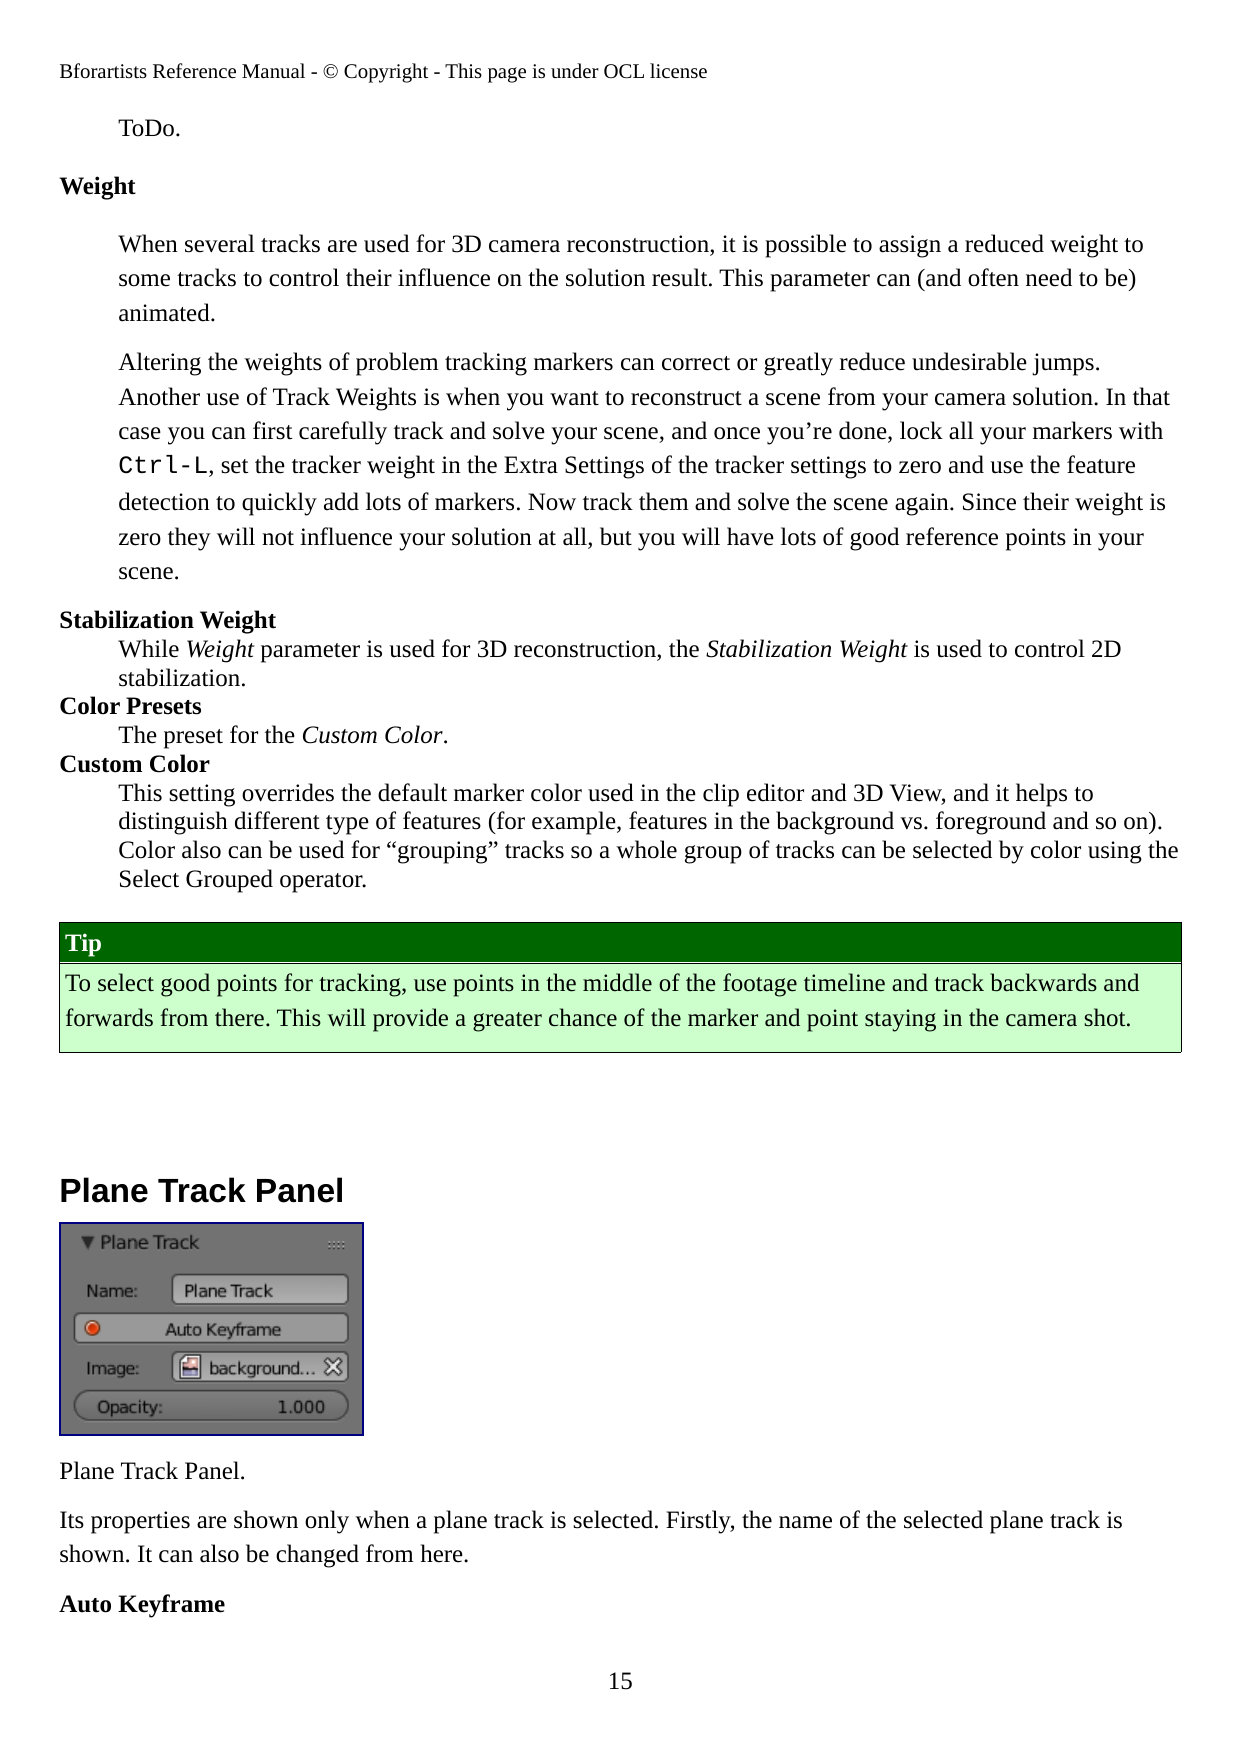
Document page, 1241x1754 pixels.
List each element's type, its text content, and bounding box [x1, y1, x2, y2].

list This setting overrides the default marker color used in the clip editor and 3D View, and it helps to distinguish different type of features (for example, features in the background vs. foreground and so on). Color also can be used for “grouping” tracks so a whole group of tracks can be selected by color using the Select Grouped operator. [118, 778, 1181, 893]
subtitle Stabilization Weight [59, 605, 1181, 634]
text Altering the weights of problem tracking markers can correct or greatly reduce undesirable jumps. Another use of Track Weights is when you want to reconstruct a scene from your camera solution. In that case you can first carefully track and solve your scene, and once you’re done, lock all your markers with Ctrl-L, set the tracker weight in the Extra Settings of the tracker settings to zero and use the feature detection to quickly add lots of markers. Now track them and solve the scene again. Since their weight is zero they will not influence your solution at all, but you will have lots of good reference points in your scene. [118, 347, 1181, 585]
list The preset for the Custom Color. [118, 720, 1181, 749]
list While Weight parameter is used for 3D reconstruction, the Stabilization Weight is used to control 2D stabilization. [118, 634, 1181, 691]
table_cell To select good points for tracking, use points in the middle of the footage timeline and track backwards and forwards from there. This will provide a greater chance of the marker and point staying in the camera shot. [60, 964, 1181, 1052]
table_header Tip [60, 923, 1181, 962]
text Its properties are shown only when a plane track is selected. Firstly, the name of the selected plane track is shown. It can also be changed from here. [59, 1505, 1181, 1568]
subtitle Auto Keyframe [59, 1589, 1181, 1617]
subtitle Weight [59, 171, 1181, 199]
subtitle Color Presets [59, 691, 1181, 720]
picture [61, 1224, 362, 1434]
list ToDo. [118, 113, 1181, 141]
text When several tracks are used for 3D camera reconstruction, it is possible to assign a reduced weight to some tracks to control their influence on the solution result. This parameter can (and often need to be) animated. [118, 229, 1181, 327]
text Plane Track Panel. [59, 1456, 1181, 1485]
subtitle Custom Color [59, 749, 1181, 778]
subtitle Plane Track Panel [59, 1171, 1181, 1209]
